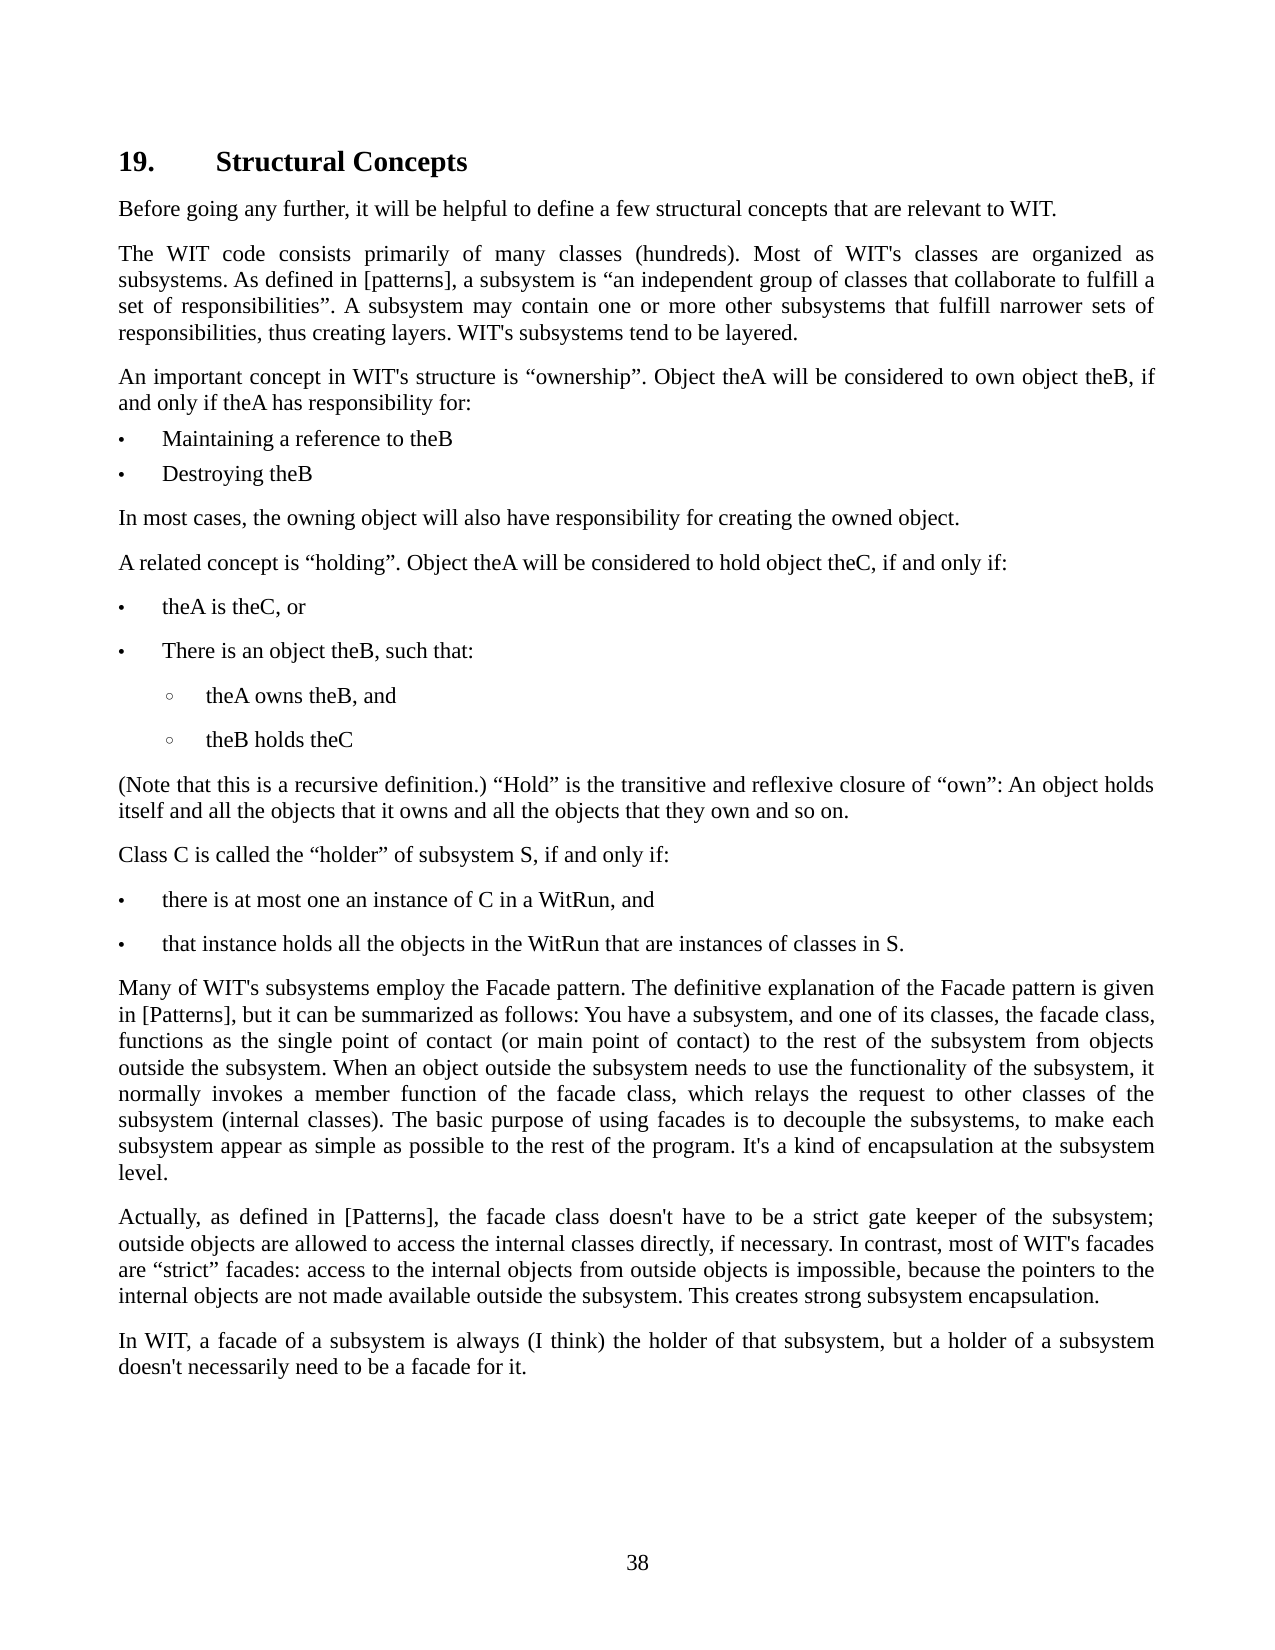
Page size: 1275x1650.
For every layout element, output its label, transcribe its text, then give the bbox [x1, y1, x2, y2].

list that instance holds all the objects in the WitRun that are instances of classes in S. [118, 930, 1157, 956]
list theB holds theC [162, 726, 1157, 753]
text Class C is called the “holder” of subsystem S, if and only if: [118, 841, 1157, 868]
list There is an object theB, such that: [118, 637, 1157, 664]
text A related concept is “holding”. Object theA will be considered to hold object theC, if and only if: [118, 549, 1157, 575]
text In WIT, a facade of a subsystem is always (I think) the holder of that subsystem, but a holder of a subsystem doesn't necessarily need to be a facade for it. [118, 1327, 1157, 1379]
list theA owns theB, and [162, 682, 1157, 708]
subtitle Structural Concepts [118, 144, 1157, 177]
list Destroying theB [118, 460, 1157, 486]
text An important concept in WIT's structure is “ownership”. Object theA will be considered to own object theB, if and only if theA has responsibility for: [118, 363, 1157, 416]
text (Note that this is a recursive definition.) “Hold” is the transitive and reflexive closure of “own”: An object holds itself and all the objects that it owns and all the objects that they own and so on. [118, 771, 1157, 823]
text Before going any further, it will be helpful to define a few structural concepts that are relevant to WIT. [118, 195, 1157, 222]
text In most cases, the owning object will also have responsibility for creating the owned object. [118, 504, 1157, 531]
text The WIT code consists primarily of many classes (hundreds). Most of WIT's classes are organized as subsystems. As defined in [patterns], a subsystem is “an independent group of classes that collaborate to fulfill a set of responsibilities”. A subsystem may contain one or more other subsystems that fulfill narrower sets of responsibilities, thus creating layers. WIT's subsystems tend to be layered. [118, 239, 1157, 345]
list there is at most one an instance of C in a WitRun, and [118, 886, 1157, 912]
list theA is theC, or [118, 593, 1157, 619]
list Maintaining a reference to theB [118, 425, 1157, 451]
text Actually, as defined in [Patterns], the facade class doesn't have to be a strict gate keeper of the subsystem; outside objects are allowed to access the internal classes directly, if necessary. In contrast, most of WIT's facades are “strict” facades: access to the internal objects from outside objects is impossible, because the pointers to the internal objects are not made available outside the subsystem. This creates strong subsystem encapsulation. [118, 1203, 1157, 1309]
text Many of WIT's subsystems employ the Facade pattern. The definitive explanation of the Facade pattern is given in [Patterns], but it can be summarized as follows: You have a subsystem, and one of its classes, the facade class, functions as the single point of contact (or main point of contact) to the rest of the subsystem from objects outside the subsystem. When an object outside the subsystem needs to use the functionality of the subsystem, it normally invokes a member function of the facade class, which relays the request to other classes of the subsystem (internal classes). The basic purpose of using facades is to decouple the subsystems, to make each subsystem appear as simple as possible to the rest of the program. It's a kind of encapsulation at the subsystem level. [118, 974, 1157, 1185]
